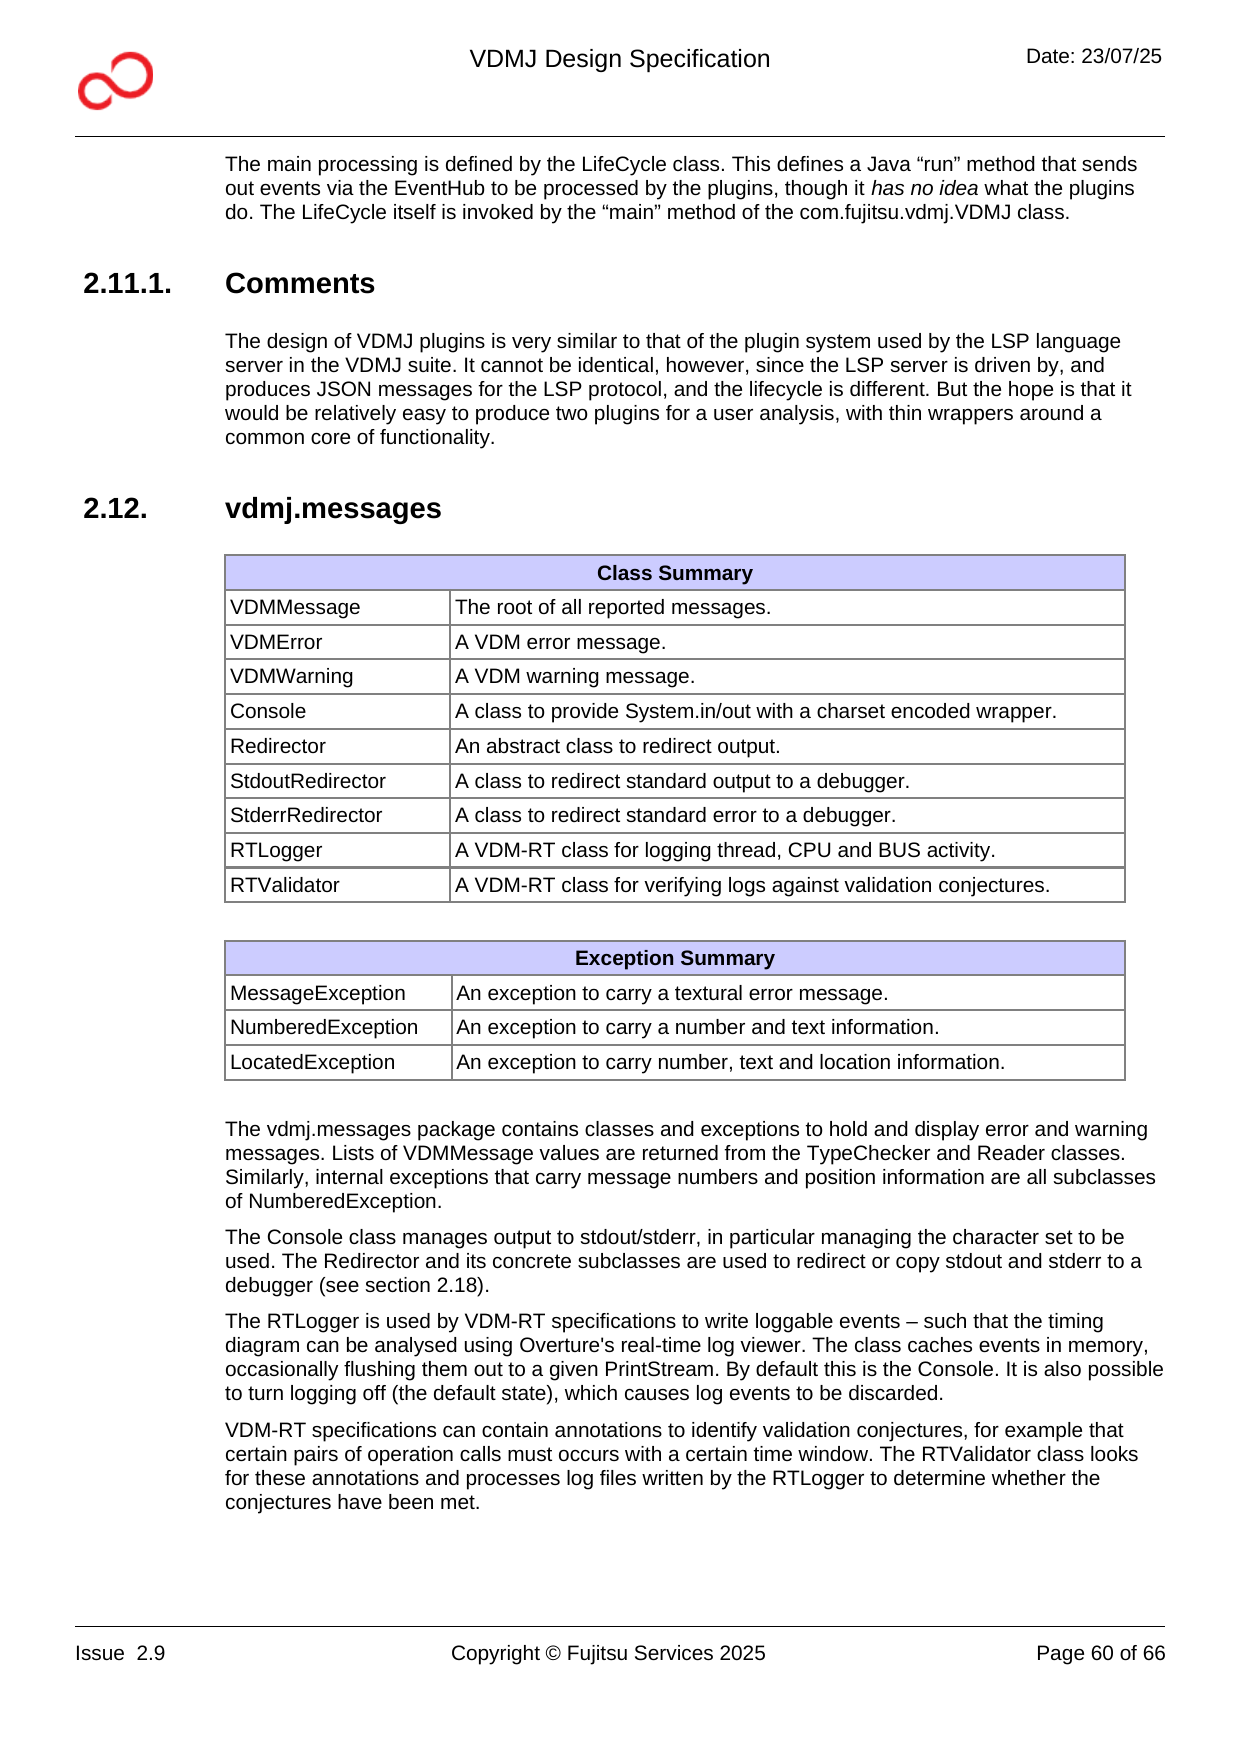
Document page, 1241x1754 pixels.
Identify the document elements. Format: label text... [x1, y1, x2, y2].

picture [78, 44, 153, 120]
table_cell A VDM-RT class for verifying logs against validation conjectures. [451, 869, 1124, 901]
table_cell RTLogger [226, 834, 449, 866]
table_cell A VDM-RT class for logging thread, CPU and BUS activity. [451, 834, 1124, 866]
table_cell RTValidator [226, 869, 449, 901]
table_cell The root of all reported messages. [451, 591, 1124, 624]
table_cell StdoutRedirector [226, 765, 449, 797]
table_header Exception Summary [226, 942, 1124, 974]
table_cell A class to redirect standard error to a debugger. [451, 799, 1124, 832]
text The Console class manages output to stdout/stderr, in particular managing the character set to be used. The Redirector and its concrete subclasses are used to redirect or copy stdout and stderr to a debugger (see section 2.18). [225, 1225, 1165, 1297]
text The vdmj.messages package contains classes and exceptions to hold and display error and warning messages. Lists of VDMMessage values are returned from the TypeChecker and Reader classes. Similarly, internal exceptions that carry message numbers and position information are all subclasses of NumberedException. [225, 1117, 1165, 1213]
table_cell Console [226, 695, 449, 728]
table_cell VDMMessage [226, 591, 449, 624]
table_cell MessageException [226, 976, 451, 1009]
text The main processing is defined by the LifeCycle class. This defines a Java “run” method that sends out events via the EventHub to be processed by the plugins, though it has no idea what the plugins do. The LifeCycle itself is invoked by the “main” method of the com.fujitsu.vdmj.VDMJ class. [225, 152, 1165, 224]
table_cell A VDM warning message. [451, 660, 1124, 693]
table_cell StderrRedirector [226, 799, 449, 832]
table_cell Redirector [226, 730, 449, 762]
table_header Class Summary [226, 556, 1124, 589]
table_cell NumberedException [226, 1011, 451, 1044]
table_cell VDMError [226, 626, 449, 658]
table_cell An exception to carry number, text and location information. [453, 1046, 1124, 1078]
text The RTLogger is used by VDM-RT specifications to write loggable events – such that the timing diagram can be analysed using Overture's real-time log viewer. The class caches events in memory, occasionally flushing them out to a given PrintStream. By default this is the Console. It is also possible to turn logging off (the default state), which causes log events to be discarded. [225, 1310, 1165, 1406]
table_cell A class to redirect standard output to a debugger. [451, 765, 1124, 797]
subtitle Comments [75, 267, 1165, 299]
table_cell VDMWarning [226, 660, 449, 693]
table_cell An exception to carry a number and text information. [453, 1011, 1124, 1044]
table_cell An exception to carry a textural error message. [453, 976, 1124, 1009]
table_cell A class to provide System.in/out with a charset encoded wrapper. [451, 695, 1124, 728]
table_cell A VDM error message. [451, 626, 1124, 658]
subtitle vdmj.messages [75, 492, 1165, 524]
text VDM-RT specifications can contain annotations to identify validation conjectures, for example that certain pairs of operation calls must occurs with a certain time window. The RTValidator class looks for these annotations and processes log files written by the RTLogger to determine whether the conjectures have been met. [225, 1418, 1165, 1514]
table_cell LocatedException [226, 1046, 451, 1078]
table_cell An abstract class to redirect output. [451, 730, 1124, 762]
text The design of VDMJ plugins is very similar to that of the plugin system used by the LSP language server in the VDMJ suite. It cannot be identical, however, since the LSP server is driven by, and produces JSON messages for the LSP protocol, and the lifecycle is different. But the hope is that it would be relatively easy to produce two plugins for a user analysis, with thin wrappers around a common core of functionality. [225, 329, 1165, 449]
